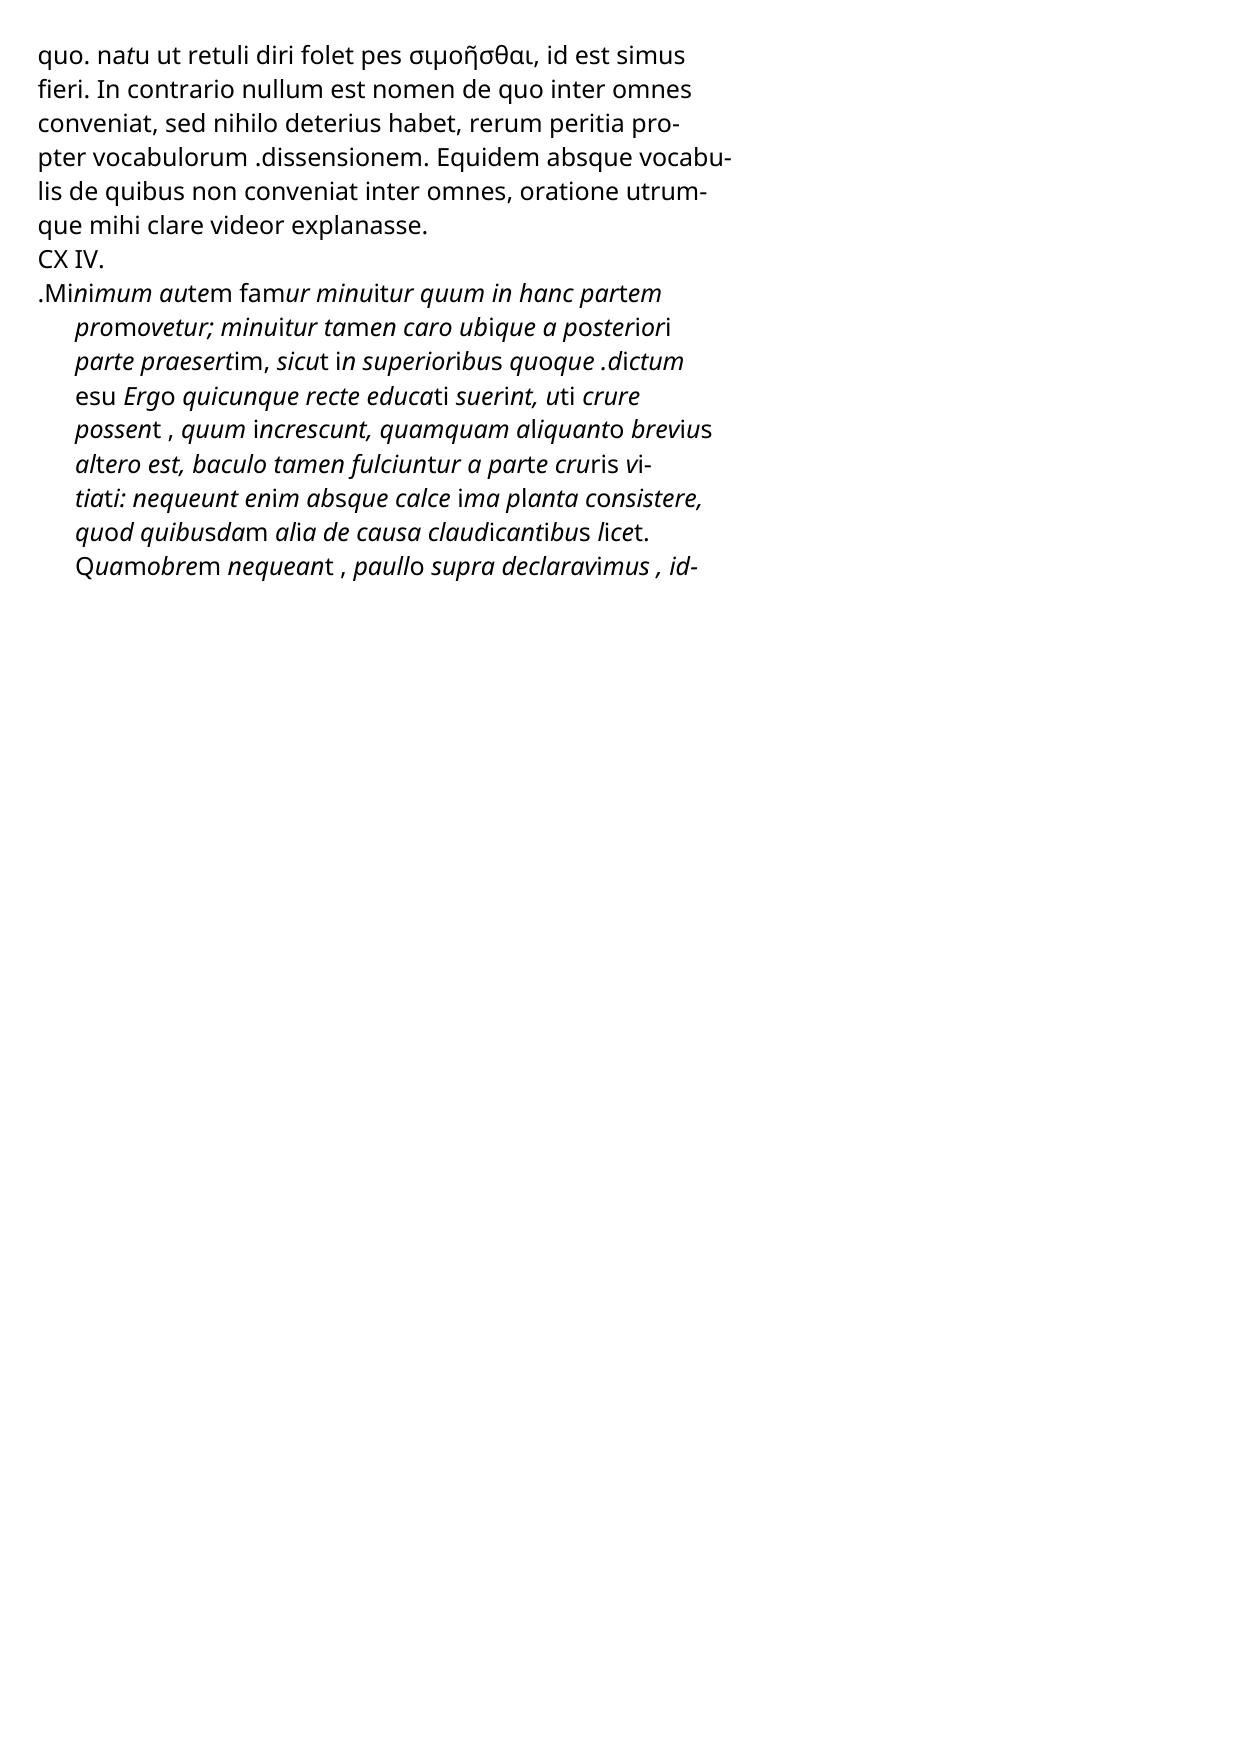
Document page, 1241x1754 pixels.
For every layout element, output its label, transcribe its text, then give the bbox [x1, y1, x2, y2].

text quo. natu ut retuli diri folet pes σιμοῆσθαι, id est simus fieri. In contrario nullum est nomen de quo inter omnes conveniat, sed nihilo deterius habet, rerum peritia pro- pter vocabulorum .dissensionem. Equidem absque vocabu- lis de quibus non conveniat inter omnes, oratione utrum- que mihi clare videor explanasse. [37, 37, 1203, 242]
text CX IV. [37, 242, 1203, 276]
text .Minimum autem famur minuitur quum in hanc partem promovetur; minuitur tamen caro ubique a posteriori parte praesertim, sicut in superioribus quoque .dictum esu Ergo quicunque recte educati suerint, uti crure possent , quum increscunt, quamquam aliquanto brevius altero est, baculo tamen fulciuntur a parte cruris vi- tiati: nequeunt enim absque calce ima planta consistere, quod quibusdam alia de causa claudicantibus licet. Quamobrem nequeant , paullo supra declaravimus , id- [37, 276, 1203, 582]
